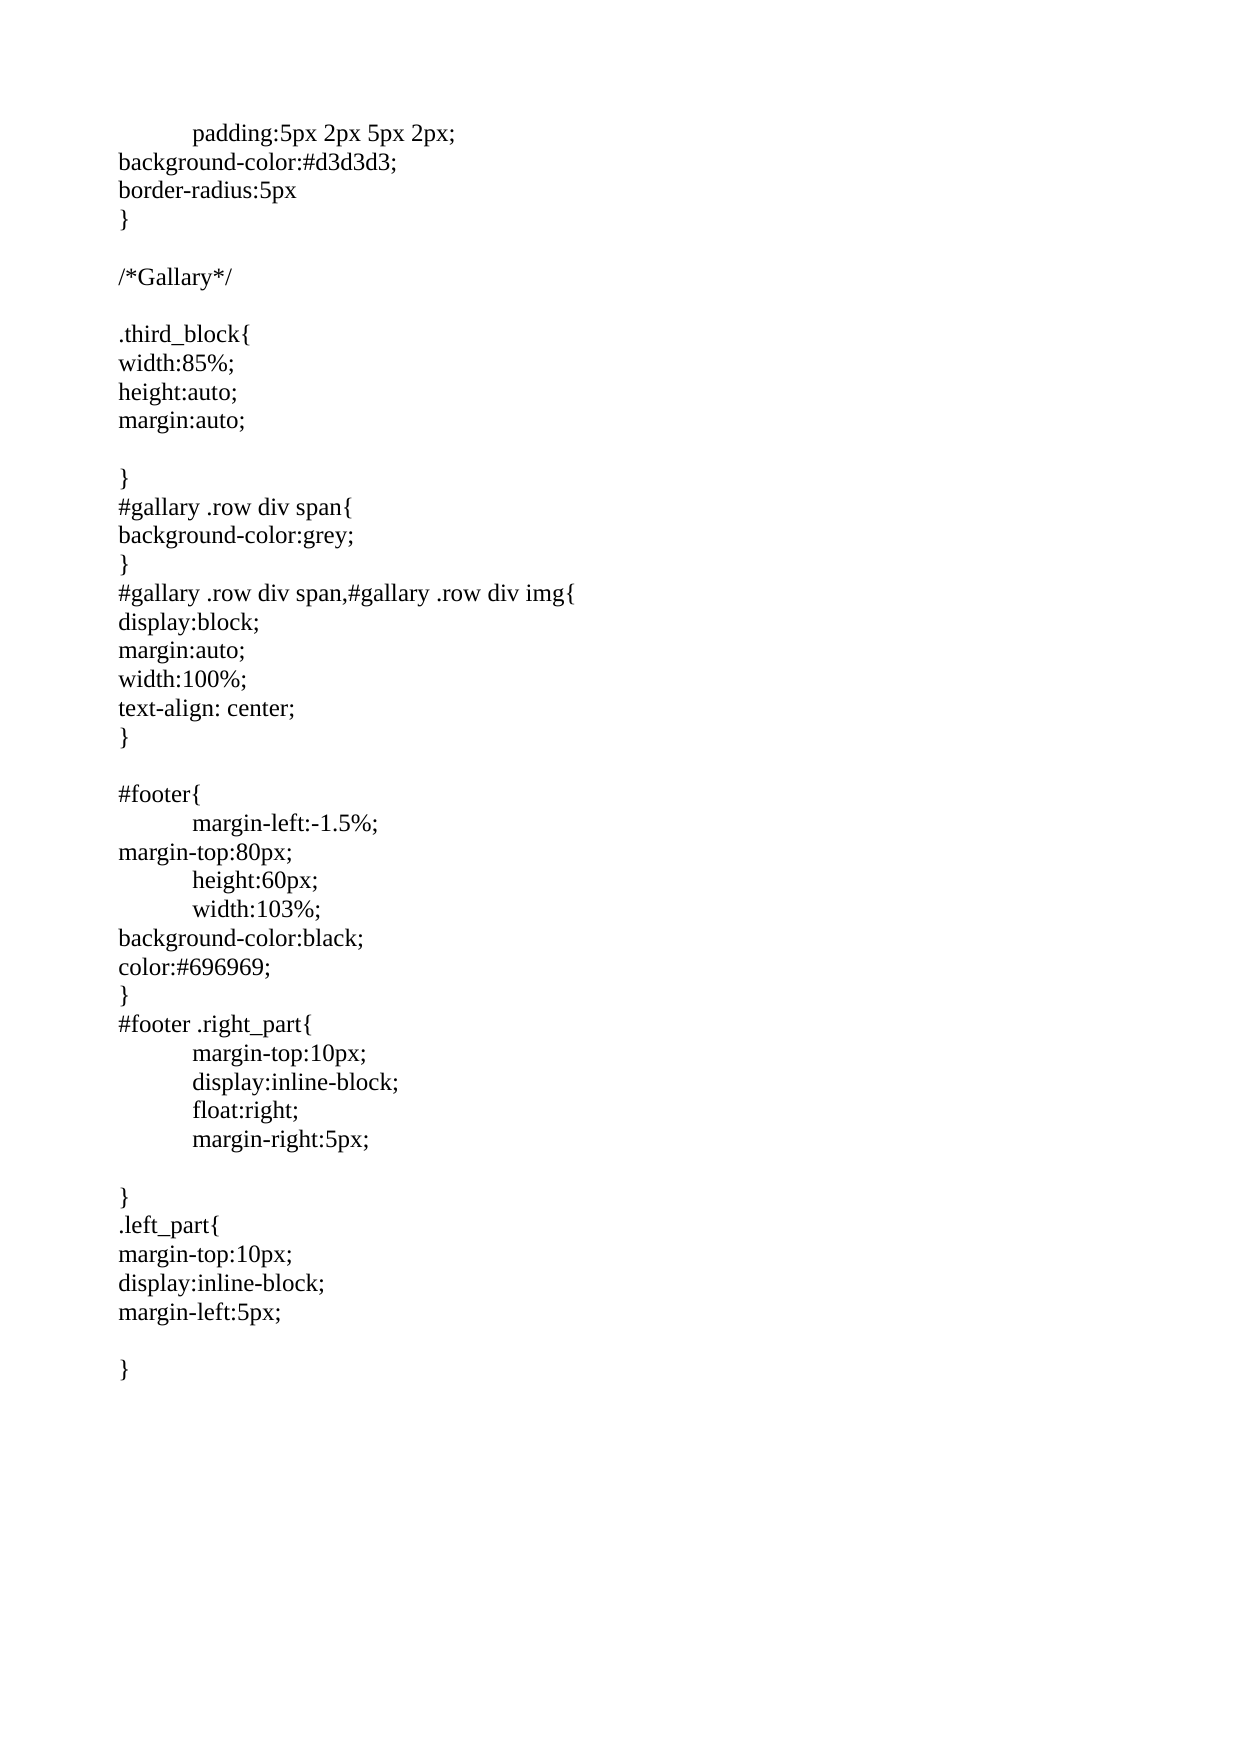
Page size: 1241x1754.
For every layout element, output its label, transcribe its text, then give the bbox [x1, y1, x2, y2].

text margin:auto; [118, 636, 1122, 664]
text margin-top:10px; [118, 1038, 1122, 1067]
text margin:auto; [118, 406, 1122, 434]
text .left_part{ [118, 1211, 1122, 1239]
text display:inline-block; [118, 1067, 1122, 1096]
text border-radius:5px [118, 176, 1122, 204]
text } [118, 981, 1122, 1009]
text #gallary .row div span{ [118, 492, 1122, 521]
text } [118, 204, 1122, 233]
text margin-right:5px; [118, 1124, 1122, 1153]
text /*Gallary*/ [118, 262, 1122, 291]
text #gallary .row div span,#gallary .row div img{ [118, 578, 1122, 607]
text } [118, 1354, 1122, 1383]
text #footer{ [118, 779, 1122, 808]
text display:block; [118, 607, 1122, 636]
text } [118, 463, 1122, 492]
text background-color:black; [118, 923, 1122, 952]
text } [118, 1182, 1122, 1211]
text } [118, 722, 1122, 751]
text height:auto; [118, 377, 1122, 406]
text #footer .right_part{ [118, 1009, 1122, 1038]
text width:100%; [118, 664, 1122, 693]
text width:85%; [118, 348, 1122, 377]
text } [118, 549, 1122, 578]
text text-align: center; [118, 693, 1122, 722]
text margin-top:10px; [118, 1239, 1122, 1268]
text width:103%; [118, 894, 1122, 923]
text padding:5px 2px 5px 2px; [118, 118, 1122, 147]
text .third_block{ [118, 319, 1122, 348]
text float:right; [118, 1096, 1122, 1124]
text color:#696969; [118, 952, 1122, 981]
text margin-top:80px; [118, 837, 1122, 866]
text height:60px; [118, 866, 1122, 894]
text margin-left:5px; [118, 1297, 1122, 1326]
text background-color:grey; [118, 521, 1122, 549]
text margin-left:-1.5%; [118, 808, 1122, 837]
text display:inline-block; [118, 1268, 1122, 1297]
text background-color:#d3d3d3; [118, 147, 1122, 176]
